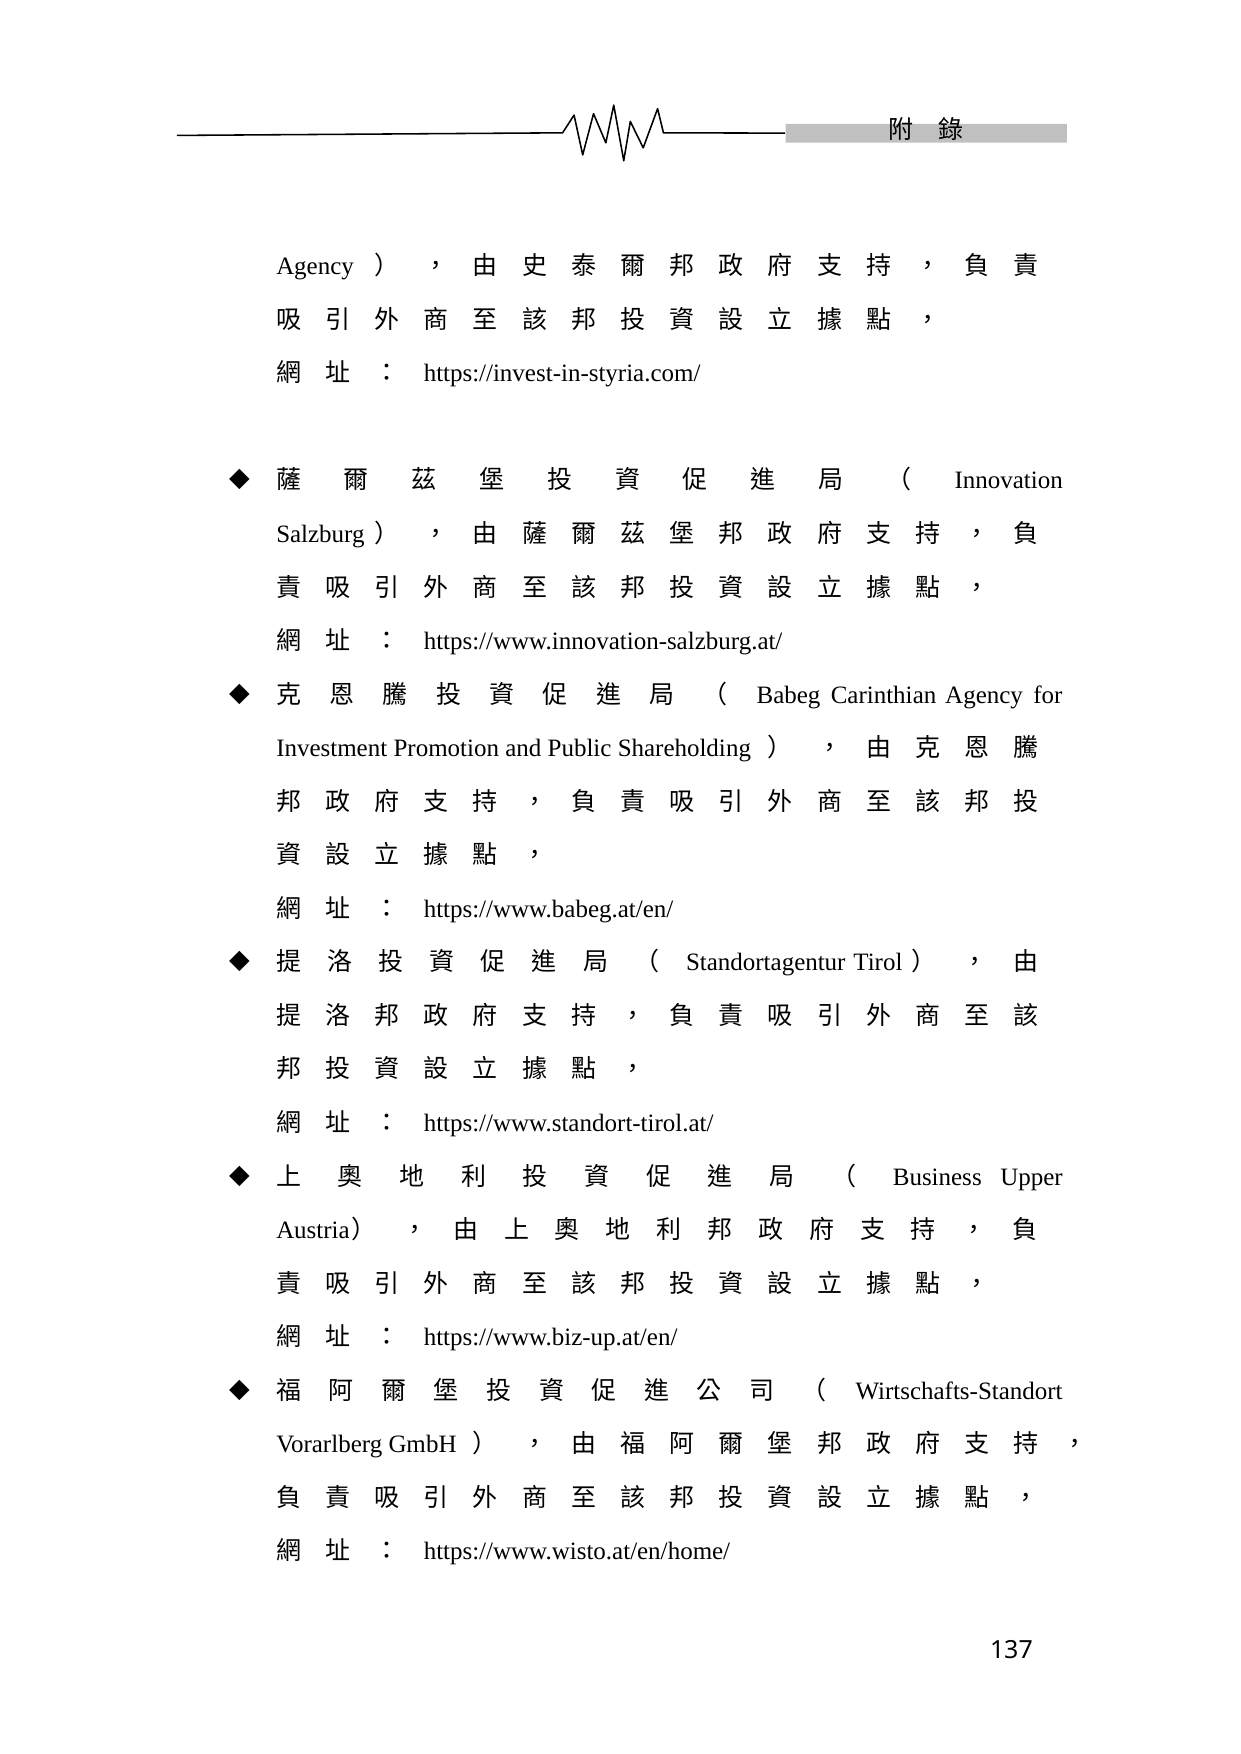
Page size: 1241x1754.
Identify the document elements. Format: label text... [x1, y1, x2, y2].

text 網址：https://www.wisto.at/en/home/ [227, 1522, 1063, 1576]
text 網址：https://www.innovation-salzburg.at/ [227, 612, 1063, 666]
text 網址：https://www.babeg.at/en/ [227, 880, 1063, 933]
text  薩爾茲堡投資促進局（Innovation Salzburg），由薩爾茲堡邦政府支持，負責吸引外商至該邦投資設立據點， [227, 451, 1063, 612]
text  福阿爾堡投資促進公司（Wirtschafts-Standort Vorarlberg GmbH），由福阿爾堡邦政府支持，負責吸引外商至該邦投資設立據點， [227, 1362, 1063, 1522]
text Agency），由史泰爾邦政府支持，負責吸引外商至該邦投資設立據點， [227, 237, 1063, 344]
text 網址：https://invest-in-styria.com/ [227, 344, 1063, 398]
text 網址：https://www.standort-tirol.at/ [227, 1094, 1063, 1147]
text  克恩騰投資促進局（Babeg Carinthian Agency for Investment Promotion and Public Shareholding），由克恩騰邦政府支持，負責吸引外商至該邦投資設立據點， [227, 666, 1063, 880]
text  上奧地利投資促進局（Business Upper Austria），由上奧地利邦政府支持，負責吸引外商至該邦投資設立據點， [227, 1147, 1063, 1308]
text  提洛投資促進局（Standortagentur Tirol），由提洛邦政府支持，負責吸引外商至該邦投資設立據點， [227, 933, 1063, 1094]
text 網址：https://www.biz-up.at/en/ [227, 1308, 1063, 1362]
